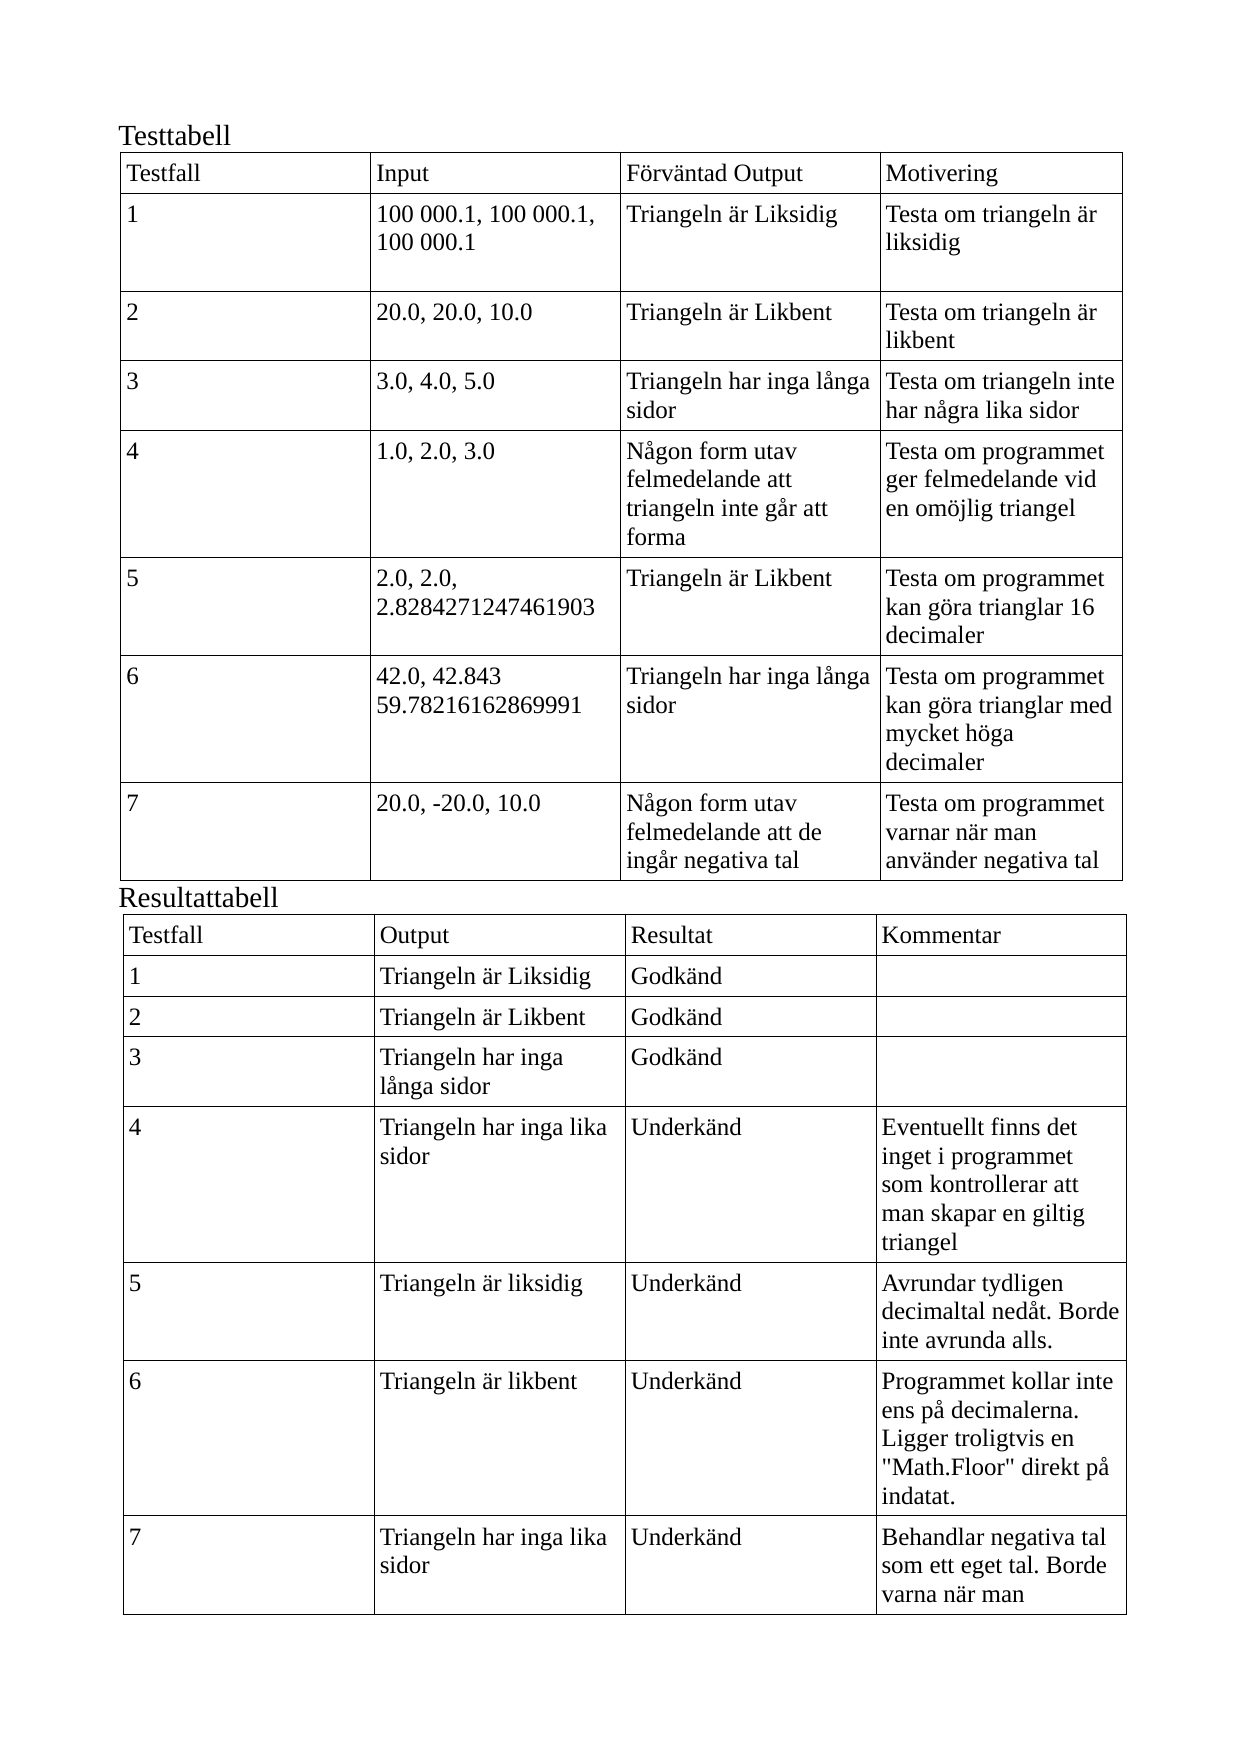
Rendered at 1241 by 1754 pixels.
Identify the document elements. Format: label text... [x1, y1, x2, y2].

table_cell Eventuellt finns det inget i programmet som kontrollerar att man skapar en giltig triangel [877, 1107, 1126, 1261]
text Testtabell [118, 118, 1122, 152]
table_cell Någon form utav felmedelande att triangeln inte går att forma [621, 431, 880, 557]
table_cell Triangeln har inga lika sidor [375, 1107, 625, 1261]
table_cell Triangeln har inga lika sidor [375, 1516, 625, 1614]
table_cell 20.0, -20.0, 10.0 [371, 783, 620, 880]
table_cell 42.0, 42.843 59.78216162869991 [371, 656, 620, 782]
table_cell Triangeln är Likbent [621, 292, 880, 360]
table_cell 2.0, 2.0, 2.8284271247461903 [371, 558, 620, 655]
table_cell 2 [121, 292, 370, 360]
table_cell 5 [121, 558, 370, 655]
text Resultattabell [118, 881, 1122, 914]
table_cell Godkänd [626, 1037, 876, 1106]
table_cell Testa om triangeln är likbent [881, 292, 1122, 360]
table_cell 6 [121, 656, 370, 782]
table_cell Godkänd [626, 956, 876, 996]
table_cell 20.0, 20.0, 10.0 [371, 292, 620, 360]
table_cell 3.0, 4.0, 5.0 [371, 361, 620, 429]
table_cell Triangeln har inga långa sidor [621, 656, 880, 782]
table_cell 7 [124, 1516, 374, 1614]
table_cell [877, 1037, 1126, 1106]
table_header Motivering [881, 153, 1122, 192]
table_cell Underkänd [626, 1361, 876, 1515]
table_cell 1.0, 2.0, 3.0 [371, 431, 620, 557]
table_header Förväntad Output [621, 153, 880, 192]
table_cell 100 000.1, 100 000.1, 100 000.1 [371, 194, 620, 291]
table_cell Testa om triangeln är liksidig [881, 194, 1122, 291]
table_cell 1 [121, 194, 370, 291]
table_cell 3 [124, 1037, 374, 1106]
table_cell Testa om programmet ger felmedelande vid en omöjlig triangel [881, 431, 1122, 557]
table_cell Testa om triangeln inte har några lika sidor [881, 361, 1122, 429]
table_cell 4 [124, 1107, 374, 1261]
table_cell Någon form utav felmedelande att de ingår negativa tal [621, 783, 880, 880]
table_cell 3 [121, 361, 370, 429]
table_cell 6 [124, 1361, 374, 1515]
table_cell 2 [124, 997, 374, 1036]
table_cell 7 [121, 783, 370, 880]
table_cell 1 [124, 956, 374, 996]
table_cell 4 [121, 431, 370, 557]
table_cell [877, 956, 1126, 996]
table_cell Triangeln har inga långa sidor [375, 1037, 625, 1106]
table_cell Behandlar negativa tal som ett eget tal. Borde varna när man [877, 1516, 1126, 1614]
table_header Input [371, 153, 620, 192]
table_cell Triangeln har inga långa sidor [621, 361, 880, 429]
table_cell Programmet kollar inte ens på decimalerna. Ligger troligtvis en "Math.Floor" direkt på indatat. [877, 1361, 1126, 1515]
table_cell Testa om programmet varnar när man använder negativa tal [881, 783, 1122, 880]
table_cell Underkänd [626, 1107, 876, 1261]
table_cell Godkänd [626, 997, 876, 1036]
table_cell Avrundar tydligen decimaltal nedåt. Borde inte avrunda alls. [877, 1263, 1126, 1360]
table_header Kommentar [877, 915, 1126, 955]
table_cell [877, 997, 1126, 1036]
table_header Testfall [124, 915, 374, 955]
table_header Testfall [121, 153, 370, 192]
table_header Resultat [626, 915, 876, 955]
table_cell Underkänd [626, 1516, 876, 1614]
table_cell Triangeln är Likbent [621, 558, 880, 655]
table_cell Testa om programmet kan göra trianglar med mycket höga decimaler [881, 656, 1122, 782]
table_header Output [375, 915, 625, 955]
table_cell Triangeln är likbent [375, 1361, 625, 1515]
table_cell Triangeln är liksidig [375, 1263, 625, 1360]
table_cell Triangeln är Liksidig [621, 194, 880, 291]
table_cell Testa om programmet kan göra trianglar 16 decimaler [881, 558, 1122, 655]
table_cell 5 [124, 1263, 374, 1360]
table_cell Underkänd [626, 1263, 876, 1360]
table_cell Triangeln är Likbent [375, 997, 625, 1036]
table_cell Triangeln är Liksidig [375, 956, 625, 996]
